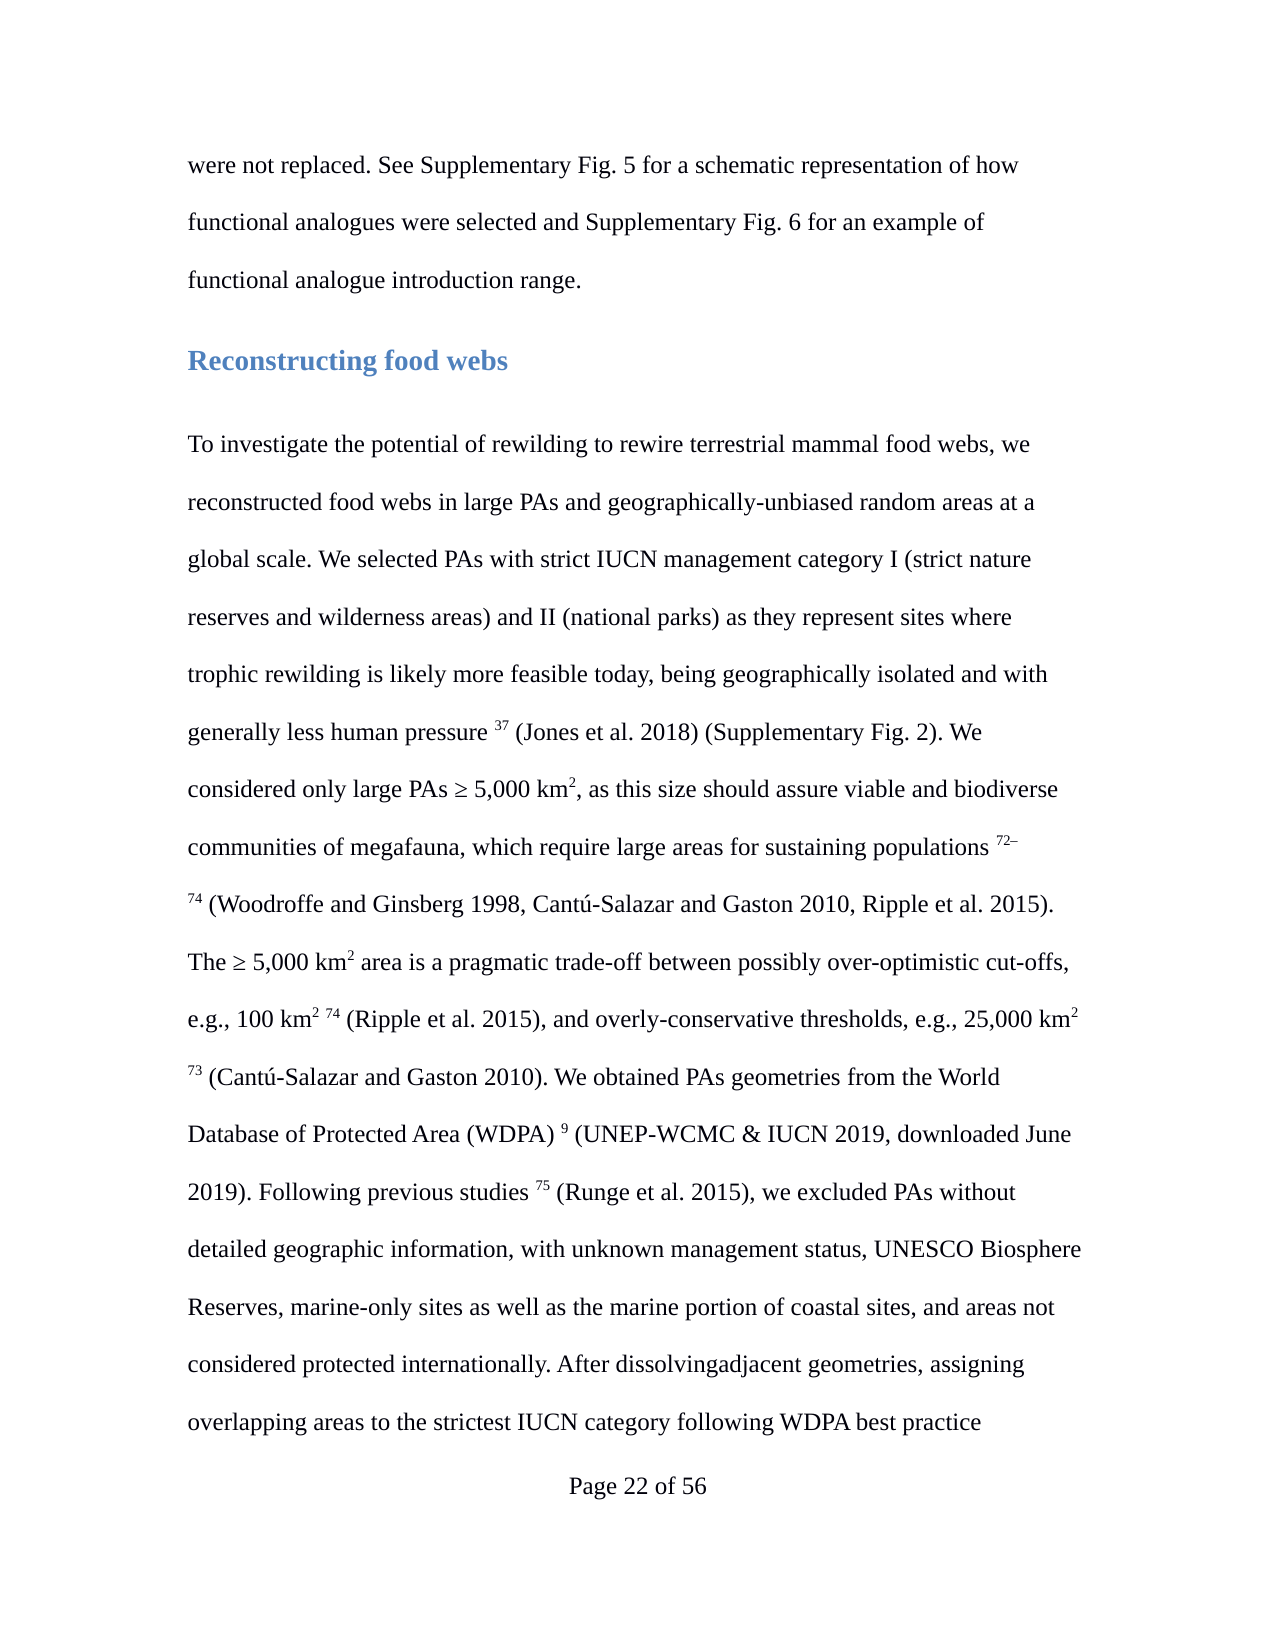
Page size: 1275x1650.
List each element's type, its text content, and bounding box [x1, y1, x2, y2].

subtitle Reconstructing food webs [187, 343, 1087, 377]
text To investigate the potential of rewilding to rewire terrestrial mammal food webs, we reconstructed food webs in large PAs and geographically-unbiased random areas at a global scale. We selected PAs with strict IUCN management category I (strict nature reserves and wilderness areas) and II (national parks) as they represent sites where trophic rewilding is likely more feasible today, being geographically isolated and with generally less human pressure 37⁠ (Jones et al. 2018) (Supplementary Fig. 2). We considered only large PAs ≥ 5,000 km2, as this size should assure viable and biodiverse communities of megafauna, which require large areas for sustaining populations 72–74⁠ (Woodroffe and Ginsberg 1998, Cantú-Salazar and Gaston 2010, Ripple et al. 2015). The ≥ 5,000 km2 area is a pragmatic trade-off between possibly over-optimistic cut-offs, e.g., 100 km2 74⁠ (Ripple et al. 2015), and overly-conservative thresholds, e.g., 25,000 km2 73⁠ (Cantú-Salazar and Gaston 2010). We obtained PAs geometries from the World Database of Protected Area (WDPA) 9⁠ (UNEP-WCMC & IUCN 2019, downloaded June 2019). Following previous studies 75⁠ (Runge et al. 2015), we excluded PAs without detailed geographic information, with unknown management status, UNESCO Biosphere Reserves, marine-only sites as well as the marine portion of coastal sites, and areas not considered protected internationally. After dissolvingadjacent geometries, assigning overlapping areas to the strictest IUCN category following WDPA best practice [187, 429, 1087, 1435]
text were not replaced. See Supplementary Fig. 5 for a schematic representation of how functional analogues were selected and Supplementary Fig. 6 for an example of functional analogue introduction range. [187, 150, 1087, 294]
